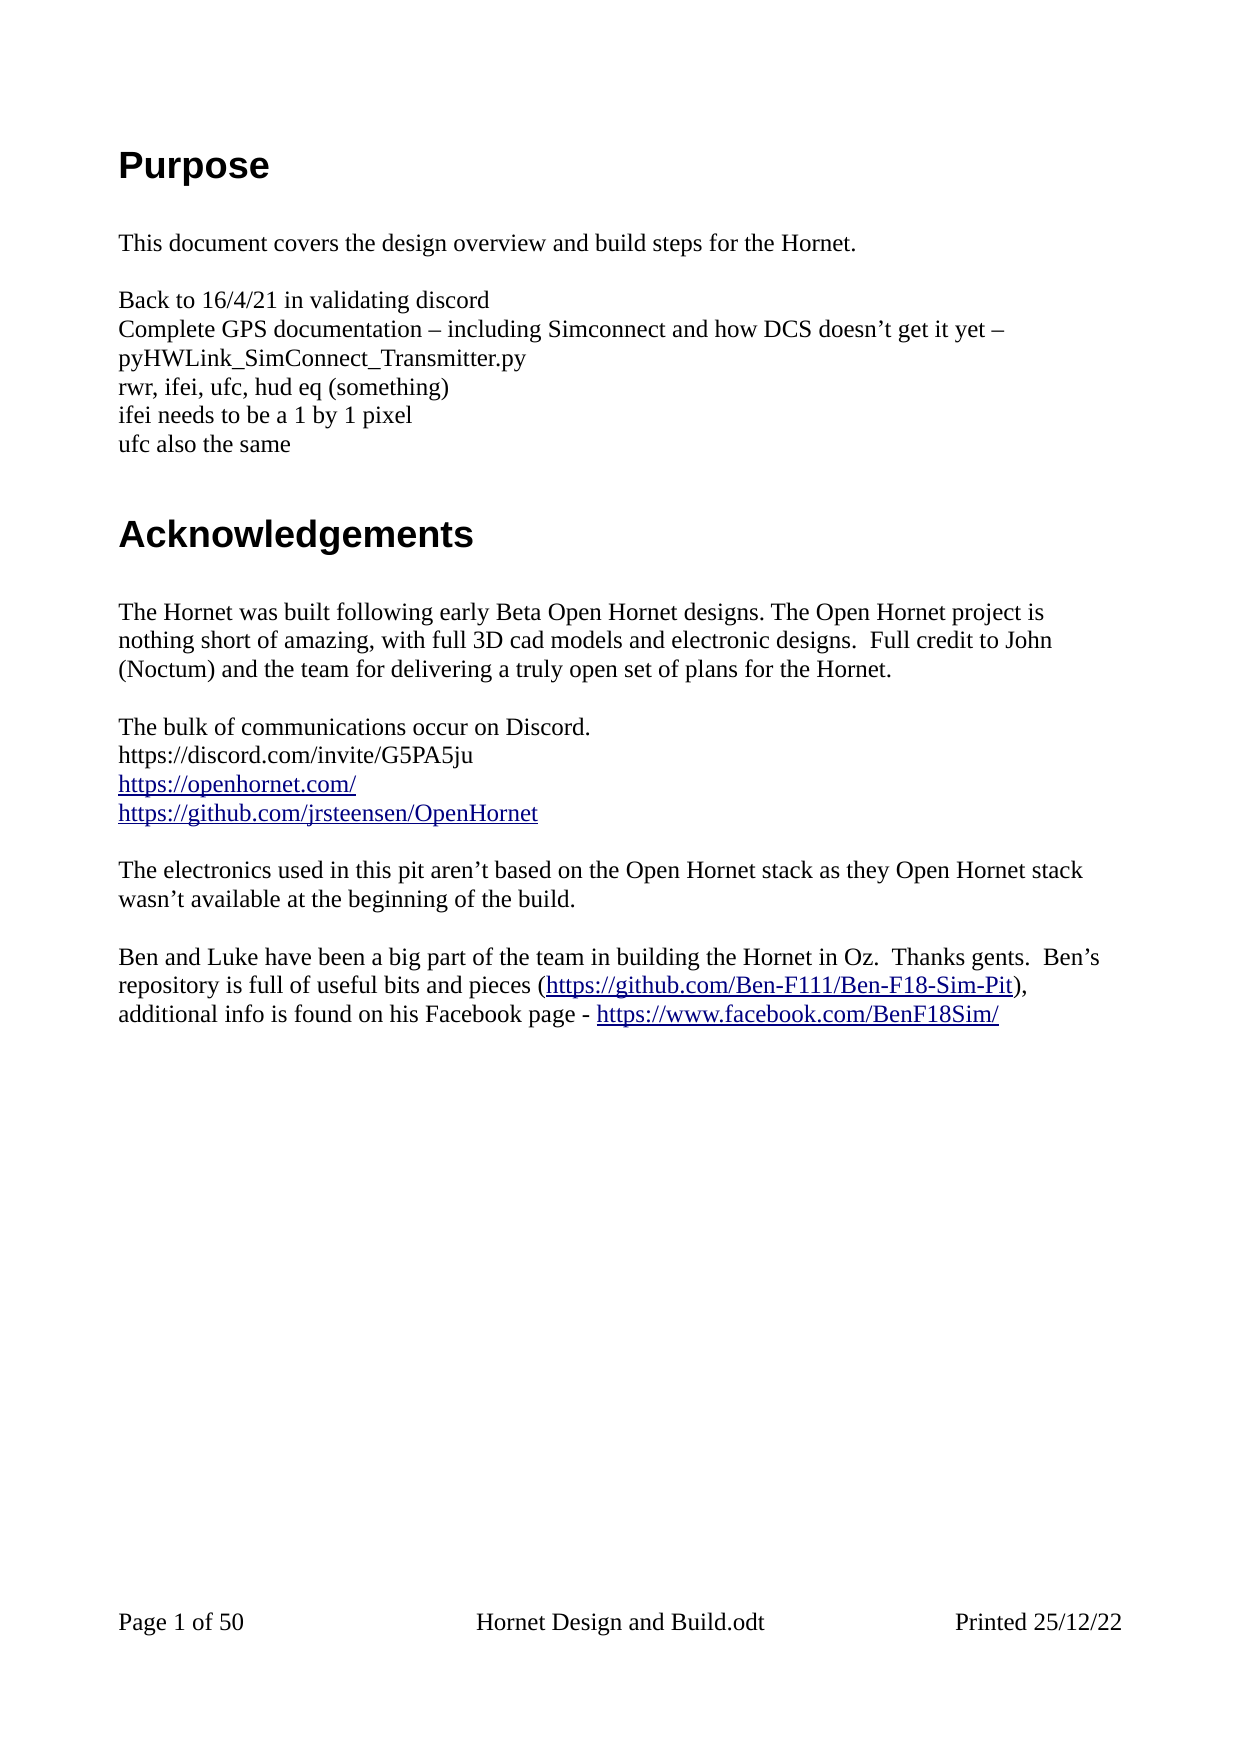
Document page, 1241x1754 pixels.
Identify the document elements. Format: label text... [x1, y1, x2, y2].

text Back to 16/4/21 in validating discord [118, 286, 1122, 314]
text The bulk of communications occur on Discord. [118, 712, 1122, 740]
text https://openhornet.com/ [118, 769, 1122, 798]
text Complete GPS documentation – including Simconnect and how DCS doesn’t get it yet – pyHWLink_SimConnect_Transmitter.py [118, 314, 1122, 372]
text The electronics used in this pit aren’t based on the Open Hornet stack as they Open Hornet stack wasn’t available at the beginning of the build. [118, 855, 1122, 913]
text This document covers the design overview and build steps for the Hornet. [118, 228, 1122, 257]
subtitle Acknowledgements [118, 512, 1122, 555]
text rwr, ifei, ufc, hud eq (something) [118, 372, 1122, 401]
text https://discord.com/invite/G5PA5ju [118, 740, 1122, 769]
text ufc also the same [118, 429, 1122, 458]
subtitle Purpose [118, 143, 1122, 187]
text ifei needs to be a 1 by 1 pixel [118, 401, 1122, 429]
text Ben and Luke have been a big part of the team in building the Hornet in Oz. Thanks gents. Ben’s repository is full of useful bits and pieces (https://github.com/Ben-F111/Ben-F18-Sim-Pit), additional info is found on his Facebook page - https://www.facebook.com/BenF18Sim/ [118, 942, 1122, 1028]
text https://github.com/jrsteensen/OpenHornet [118, 798, 1122, 827]
text The Hornet was built following early Beta Open Hornet designs. The Open Hornet project is nothing short of amazing, with full 3D cad models and electronic designs. Full credit to John (Noctum) and the team for delivering a truly open set of plans for the Hornet. [118, 597, 1122, 683]
